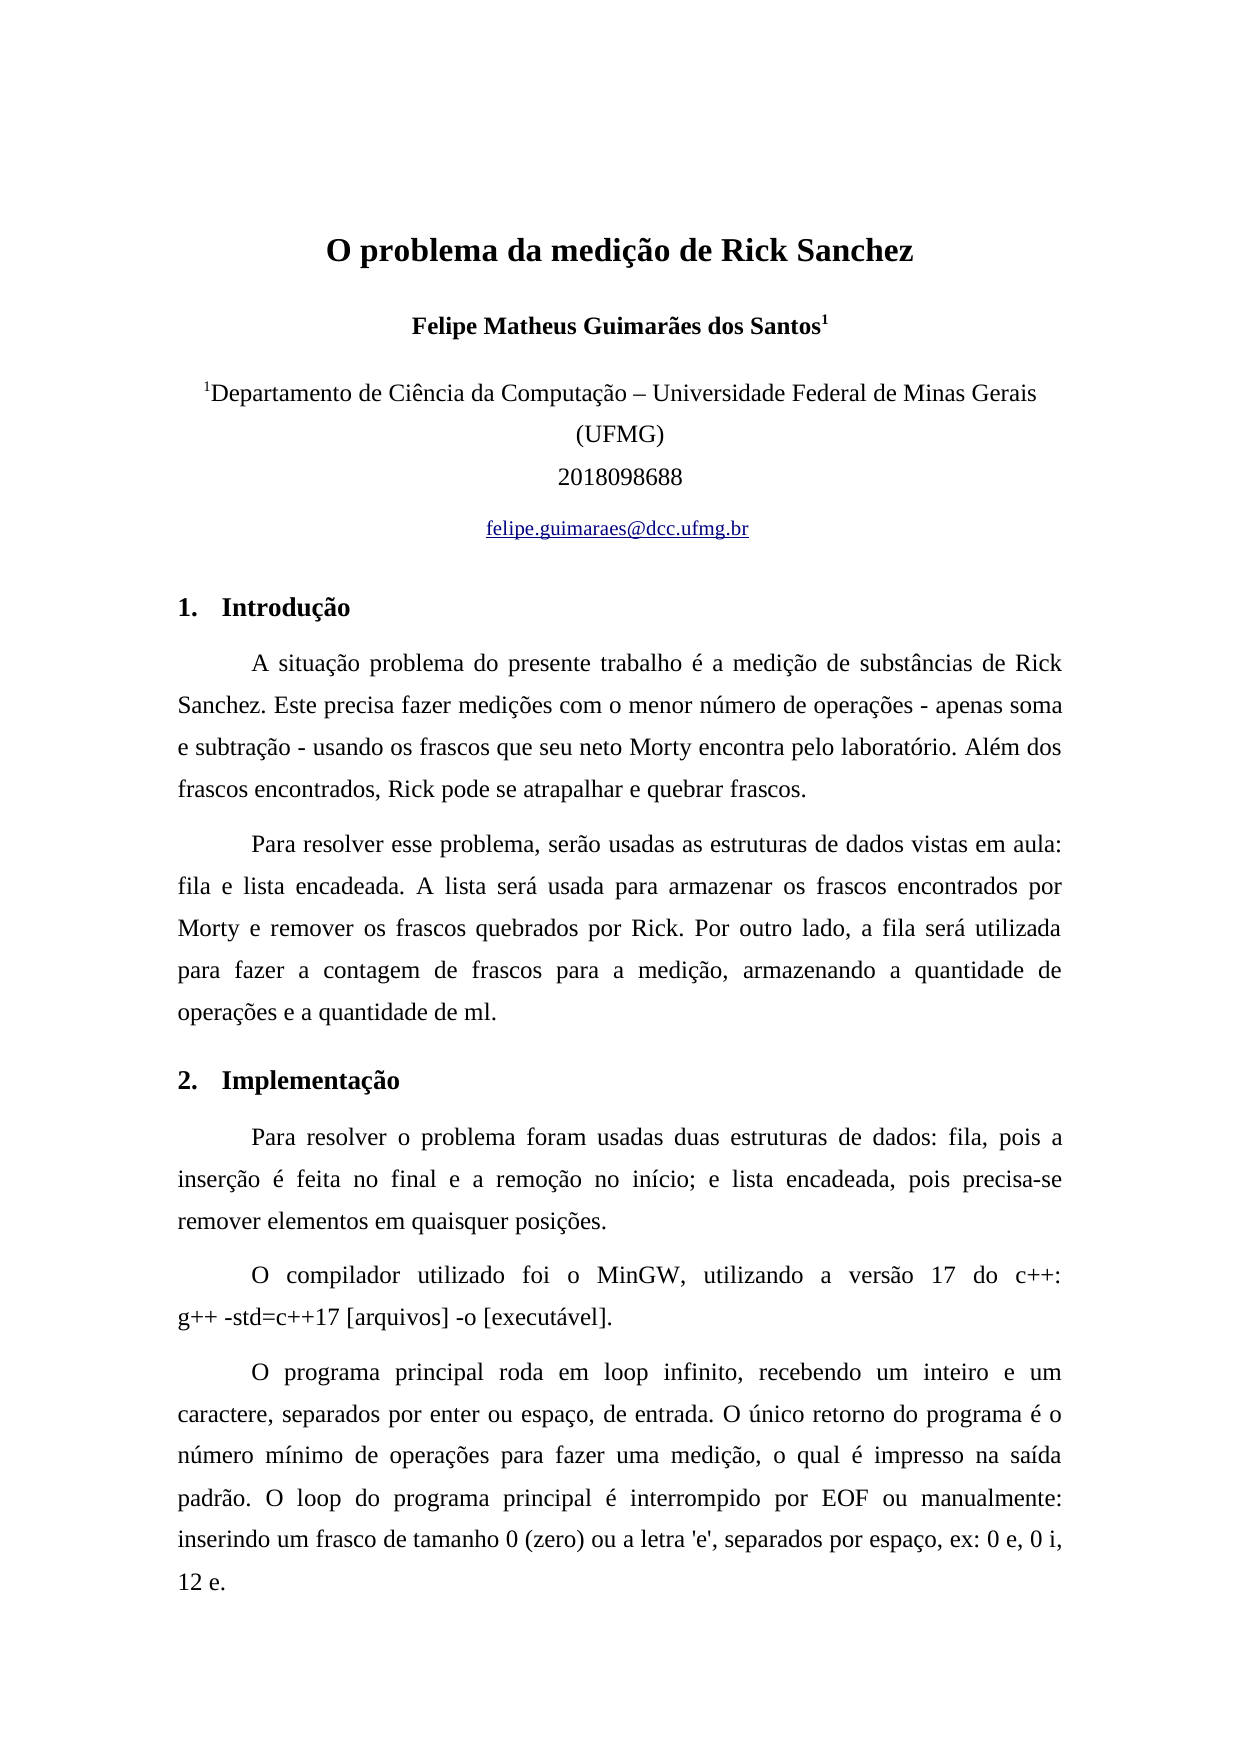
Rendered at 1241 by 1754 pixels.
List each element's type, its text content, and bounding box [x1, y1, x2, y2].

text 1Departamento de Ciência da Computação – Universidade Federal de Minas Gerais (UFMG) [177, 378, 1063, 448]
text A situação problema do presente trabalho é a medição de substâncias de Rick Sanchez. Este precisa fazer medições com o menor número de operações - apenas soma e subtração - usando os frascos que seu neto Morty encontra pelo laboratório. Além dos frascos encontrados, Rick pode se atrapalhar e quebrar frascos. [177, 649, 1063, 803]
text Para resolver o problema foram usadas duas estruturas de dados: fila, pois a inserção é feita no final e a remoção no início; e lista encadeada, pois precisa-se remover elementos em quaisquer posições. [177, 1123, 1063, 1235]
text O compilador utilizado foi o MinGW, utilizando a versão 17 do c++: g++ -std=c++17 [arquivos] -o [executável]. [177, 1261, 1063, 1331]
text Felipe Matheus Guimarães dos Santos1 [177, 312, 1063, 340]
text 2018098688 [177, 462, 1063, 490]
title O problema da medição de Rick Sanchez [177, 231, 1063, 268]
text O programa principal roda em loop infinito, recebendo um inteiro e um caractere, separados por enter ou espaço, de entrada. O único retorno do programa é o número mínimo de operações para fazer uma medição, o qual é impresso na saída padrão. O loop do programa principal é interrompido por EOF ou manualmente: inserindo um frasco de tamanho 0 (zero) ou a letra 'e', separados por espaço, ex: 0 e, 0 i, 12 e. [177, 1357, 1063, 1595]
title Introdução [177, 592, 1063, 622]
title Implementação [177, 1065, 1063, 1095]
text felipe.guimaraes@dcc.ufmg.br [177, 517, 1063, 540]
text Para resolver esse problema, serão usadas as estruturas de dados vistas em aula: fila e lista encadeada. A lista será usada para armazenar os frascos encontrados por Morty e remover os frascos quebrados por Rick. Por outro lado, a fila será utilizada para fazer a contagem de frascos para a medição, armazenando a quantidade de operações e a quantidade de ml. [177, 830, 1063, 1026]
